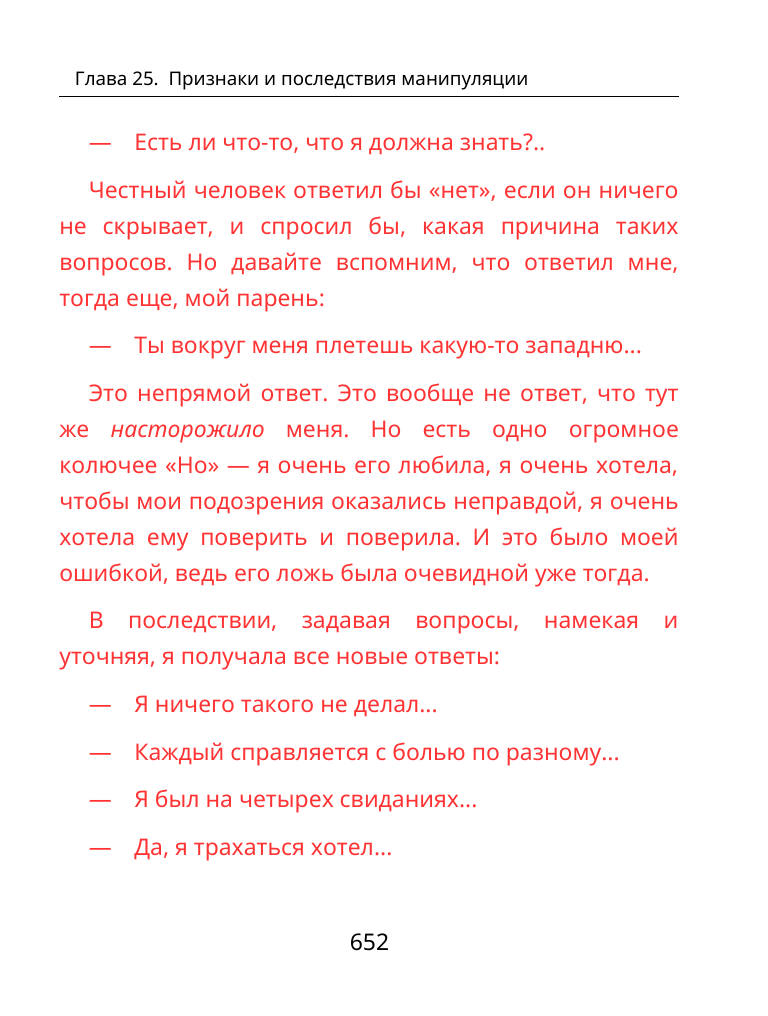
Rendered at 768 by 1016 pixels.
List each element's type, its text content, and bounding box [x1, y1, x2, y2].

text В последствии, задавая вопросы, намекая и уточняя, я получала все новые ответы: [59, 604, 679, 672]
list Каждый справляется с болью по разному... [59, 736, 679, 767]
list Я ничего такого не делал... [59, 688, 679, 719]
list Есть ли что-то, что я должна знать?.. [59, 126, 679, 157]
list Я был на четырех свиданиях... [59, 783, 679, 815]
text Честный человек ответил бы «нет», если он ничего не скрывает, и спросил бы, какая причина таких вопросов. Но давайте вспомним, что ответил мне, тогда еще, мой парень: [59, 174, 679, 313]
text Это непрямой ответ. Это вообще не ответ, что тут же насторожило меня. Но есть одно огромное колючее «Но» — я очень его любила, я очень хотела, чтобы мои подозрения оказались неправдой, я очень хотела ему поверить и поверила. И это было моей ошибкой, ведь его ложь была очевидной уже тогда. [59, 377, 679, 588]
list Да, я трахаться хотел... [59, 831, 679, 862]
list Ты вокруг меня плетешь какую-то западню... [59, 329, 679, 361]
